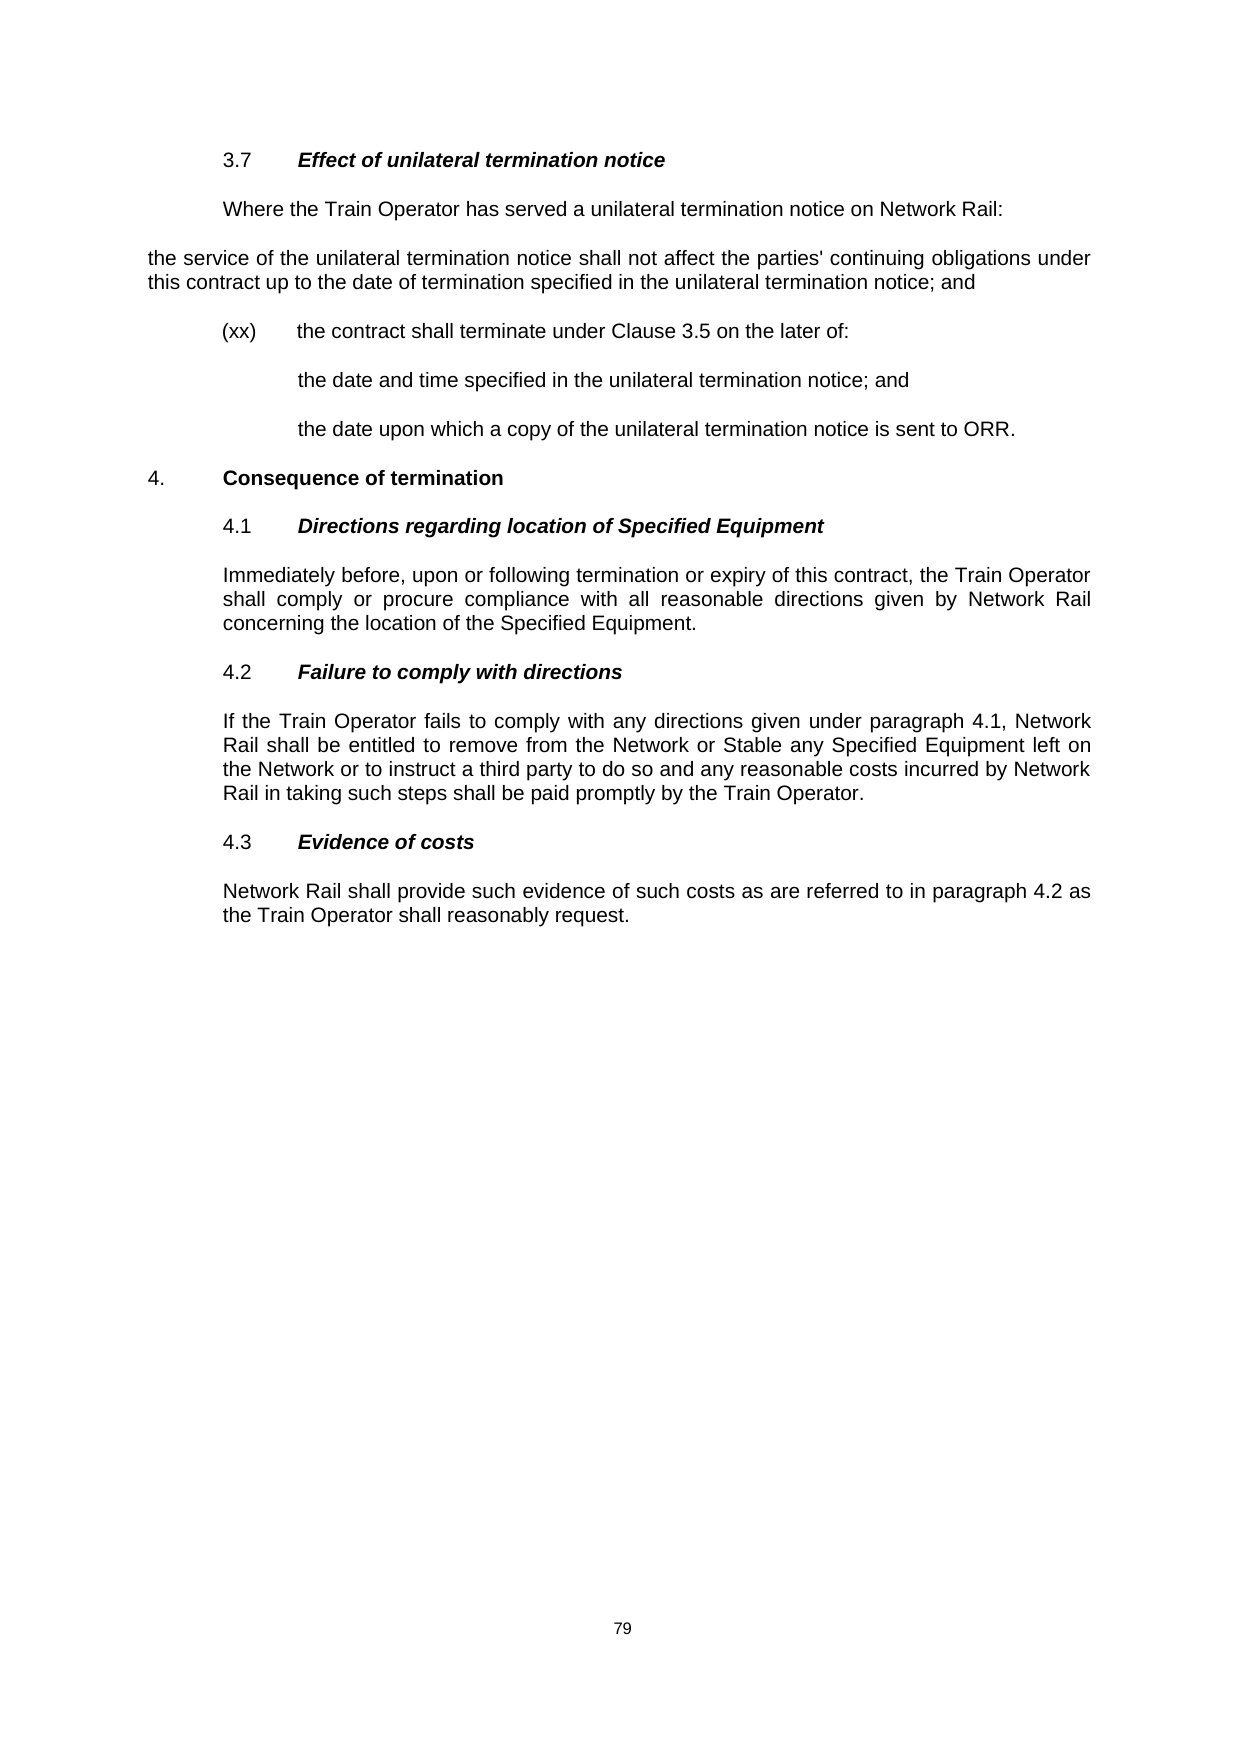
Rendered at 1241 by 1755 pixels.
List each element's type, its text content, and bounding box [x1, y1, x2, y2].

list Effect of unilateral termination notice [223, 148, 1093, 172]
text Immediately before, upon or following termination or expiry of this contract, the Train Operator shall comply or procure compliance with all reasonable directions given by Network Rail concerning the location of the Specified Equipment. [223, 563, 1093, 635]
text If the Train Operator fails to comply with any directions given under paragraph 4.1, Network Rail shall be entitled to remove from the Network or Stable any Specified Equipment left on the Network or to instruct a third party to do so and any reasonable costs incurred by Network Rail in taking such steps shall be paid promptly by the Train Operator. [223, 709, 1093, 805]
text Where the Train Operator has served a unilateral termination notice on Network Rail: [223, 197, 1093, 221]
text Network Rail shall provide such evidence of such costs as are referred to in paragraph 4.2 as the Train Operator shall reasonably request. [223, 879, 1093, 927]
subtitle the contract shall terminate under Clause 3.5 on the later of: [222, 318, 1093, 342]
subtitle the date upon which a copy of the unilateral termination notice is sent to ORR. [298, 416, 1093, 440]
list Failure to comply with directions [223, 660, 1093, 684]
list Consequence of termination [148, 465, 1093, 489]
subtitle the date and time specified in the unilateral termination notice; and [298, 367, 1093, 391]
subtitle the service of the unilateral termination notice shall not affect the parties' continuing obligations under this contract up to the date of termination specified in the unilateral termination notice; and [148, 246, 1093, 293]
list Evidence of costs [223, 830, 1093, 854]
list Directions regarding location of Specified Equipment [223, 514, 1093, 538]
